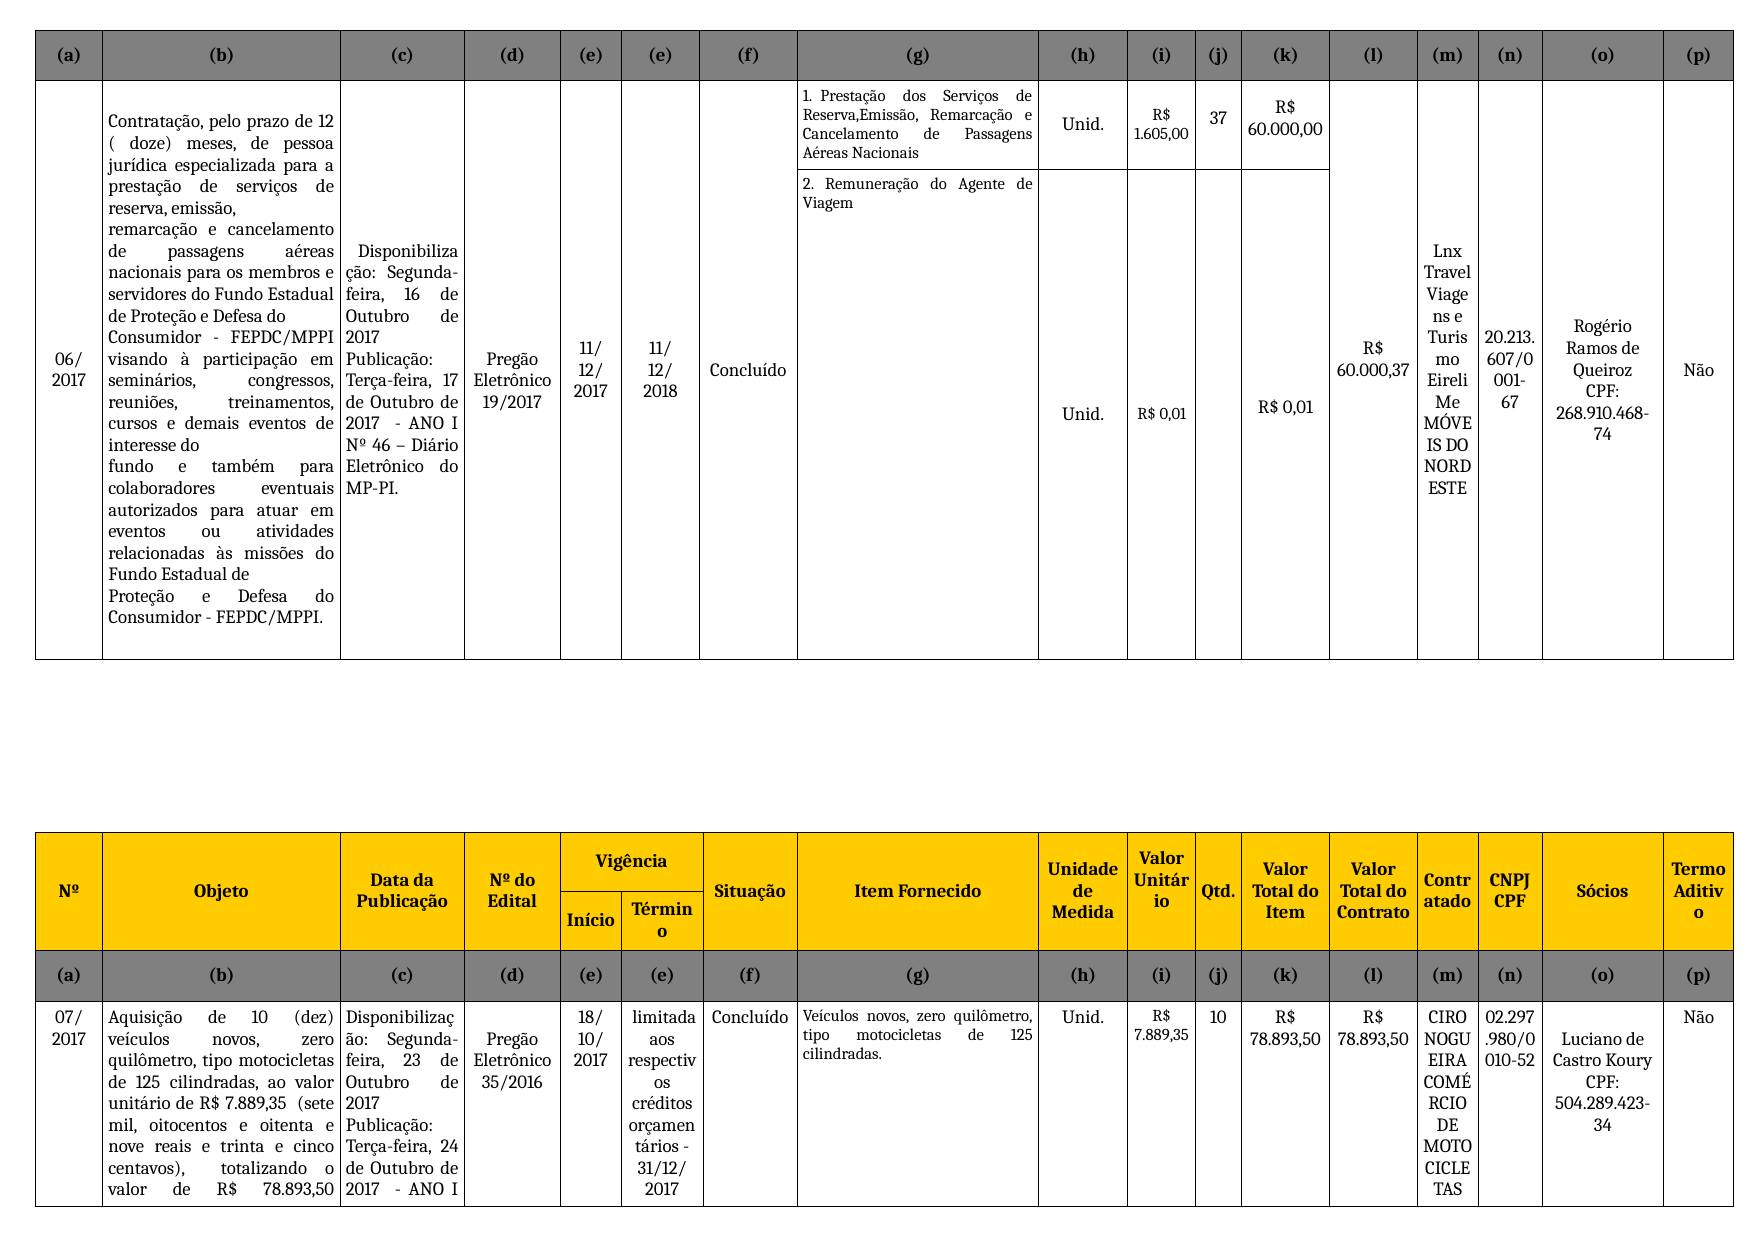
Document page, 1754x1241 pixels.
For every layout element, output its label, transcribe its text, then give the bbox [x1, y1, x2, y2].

table_header Valor Unitário [1128, 833, 1195, 950]
table_cell 07/ 2017 [36, 1002, 102, 1206]
table_cell R$ 0,01 [1242, 170, 1329, 659]
table_cell R$ 7.889,35 [1128, 1002, 1195, 1206]
table_cell R$ 78.893,50 [1330, 1002, 1417, 1206]
table_cell (j) [1196, 31, 1241, 80]
table_cell (e) [622, 951, 703, 1001]
table_cell (e) [622, 31, 699, 80]
table_cell R$ 60.000,00 [1242, 81, 1329, 168]
table_cell (m) [1418, 951, 1478, 1001]
table_cell Término [622, 892, 703, 950]
table_cell Contratação, pelo prazo de 12 ( doze) meses, de pessoa jurídica especializada para a prestação de serviços de reserva, emissão, remarcação e cancelamento de passagens aéreas nacionais para os membros e servidores do Fundo Estadual de Proteção e Defesa do Consumidor - FEPDC/MPPI visando à participação em seminários, congressos, reuniões, treinamentos, cursos e demais eventos de interesse do fundo e também para colaboradores eventuais autorizados para atuar em eventos ou atividades relacionadas às missões do Fundo Estadual de Proteção e Defesa do Consumidor - FEPDC/MPPI. [103, 81, 340, 659]
table_cell (e) [561, 31, 621, 80]
table_header Item Fornecido [798, 833, 1038, 950]
table_cell (f) [704, 951, 797, 1001]
table_cell 06/ 2017 [36, 81, 102, 659]
table_cell (d) [465, 31, 560, 80]
table_header Sócios [1543, 833, 1663, 950]
table_cell (g) [798, 31, 1038, 80]
table_cell (k) [1242, 31, 1329, 80]
table_cell 37 [1196, 81, 1241, 168]
table_cell (n) [1479, 951, 1542, 1001]
table_cell (m) [1418, 31, 1478, 80]
table_cell (p) [1664, 31, 1733, 80]
table_cell (h) [1039, 951, 1127, 1001]
table_cell 11/ 12/ 2018 [622, 81, 699, 659]
table_cell (a) [36, 31, 102, 80]
table_header Unidade de Medida [1039, 833, 1127, 950]
table_cell (c) [341, 951, 464, 1001]
table_cell 1. Prestação dos Serviços de Reserva,Emissão, Remarcação e Cancelamento de Passagens Aéreas Nacionais [798, 81, 1038, 168]
table_cell (o) [1543, 951, 1663, 1001]
table_header Nº [36, 833, 102, 950]
table_header Valor Total do Item [1242, 833, 1329, 950]
table_header Valor Total do Contrato [1330, 833, 1417, 950]
table_cell Pregão Eletrônico 19/2017 [465, 81, 560, 659]
table_cell R$ 0,01 [1128, 170, 1195, 659]
table_cell (l) [1330, 31, 1417, 80]
table_cell Luciano de Castro Koury CPF: 504.289.423-34 [1543, 1002, 1663, 1206]
table_cell Não [1664, 81, 1733, 659]
table_cell (o) [1543, 31, 1663, 80]
table_cell Concluído [704, 1002, 797, 1206]
table_cell (e) [561, 951, 621, 1001]
table_header Qtd. [1196, 833, 1241, 950]
table_cell (i) [1128, 951, 1195, 1001]
table_cell Pregão Eletrônico 35/2016 [465, 1002, 560, 1206]
table_cell Unid. [1039, 170, 1127, 659]
table_cell (a) [36, 951, 102, 1001]
table_cell (h) [1039, 31, 1127, 80]
table_cell R$ 60.000,37 [1330, 81, 1417, 659]
table_cell Início [561, 892, 621, 950]
table_cell Concluído [700, 81, 797, 659]
table_cell R$ 78.893,50 [1242, 1002, 1329, 1206]
table_cell (l) [1330, 951, 1417, 1001]
table_cell Disponibilização: Segunda-feira, 16 de Outubro de 2017 Publicação: Terça-feira, 17 de Outubro de 2017 - ANO I Nº 46 – Diário Eletrônico do MP-PI. [341, 81, 464, 659]
table_cell Aquisição de 10 (dez) veículos novos, zero quilômetro, tipo motocicletas de 125 cilindradas, ao valor unitário de R$ 7.889,35 (sete mil, oitocentos e oitenta e nove reais e trinta e cinco centavos), totalizando o valor de R$ 78.893,50 [103, 1002, 340, 1206]
table_cell Veículos novos, zero quilômetro, tipo motocicletas de 125 cilindradas. [798, 1002, 1038, 1206]
table_cell 02.297.980/0010-52 [1479, 1002, 1542, 1206]
table_cell 10 [1196, 1002, 1241, 1206]
table_header Objeto [103, 833, 340, 950]
table_header Contratado [1418, 833, 1478, 950]
table_header Data da Publicação [341, 833, 464, 950]
table_cell (n) [1479, 31, 1542, 80]
table_cell (b) [103, 951, 340, 1001]
table_header Vigência [561, 833, 703, 891]
table_cell 2. Remuneração do Agente de Viagem [798, 170, 1038, 659]
table_cell (d) [465, 951, 560, 1001]
table_cell CIRO NOGUEIRA COMÉRCIO DE MOTOCICLETAS [1418, 1002, 1478, 1206]
table_header Termo Aditivo [1664, 833, 1733, 950]
table_cell Disponibilização: Segunda-feira, 23 de Outubro de 2017 Publicação: Terça-feira, 24 de Outubro de 2017 - ANO I [341, 1002, 464, 1206]
table_header Nº do Edital [465, 833, 560, 950]
table_cell (k) [1242, 951, 1329, 1001]
table_cell Unid. [1039, 1002, 1127, 1206]
table_cell 20.213.607/0001- 67 [1479, 81, 1542, 659]
table_cell R$ 1.605,00 [1128, 81, 1195, 168]
table_cell Rogério Ramos de Queiroz CPF: 268.910.468-74 [1543, 81, 1663, 659]
table_cell Lnx Travel Viagens e Turismo Eireli Me MÓVEIS DO NORDESTE [1418, 81, 1478, 659]
table_cell (g) [798, 951, 1038, 1001]
table_cell Unid. [1039, 81, 1127, 168]
table_cell (c) [341, 31, 464, 80]
table_header CNPJ CPF [1479, 833, 1542, 950]
table_cell (j) [1196, 951, 1241, 1001]
table_cell (i) [1128, 31, 1195, 80]
table_cell 18/ 10/ 2017 [561, 1002, 621, 1206]
table_cell [1196, 170, 1241, 659]
table_cell (f) [700, 31, 797, 80]
table_header Situação [704, 833, 797, 950]
table_cell (b) [103, 31, 340, 80]
table_cell (p) [1664, 951, 1733, 1001]
table_cell limitada aos respectivos créditos orçamentários - 31/12/ 2017 [622, 1002, 703, 1206]
table_cell 11/ 12/ 2017 [561, 81, 621, 659]
table_cell Não [1664, 1002, 1733, 1206]
